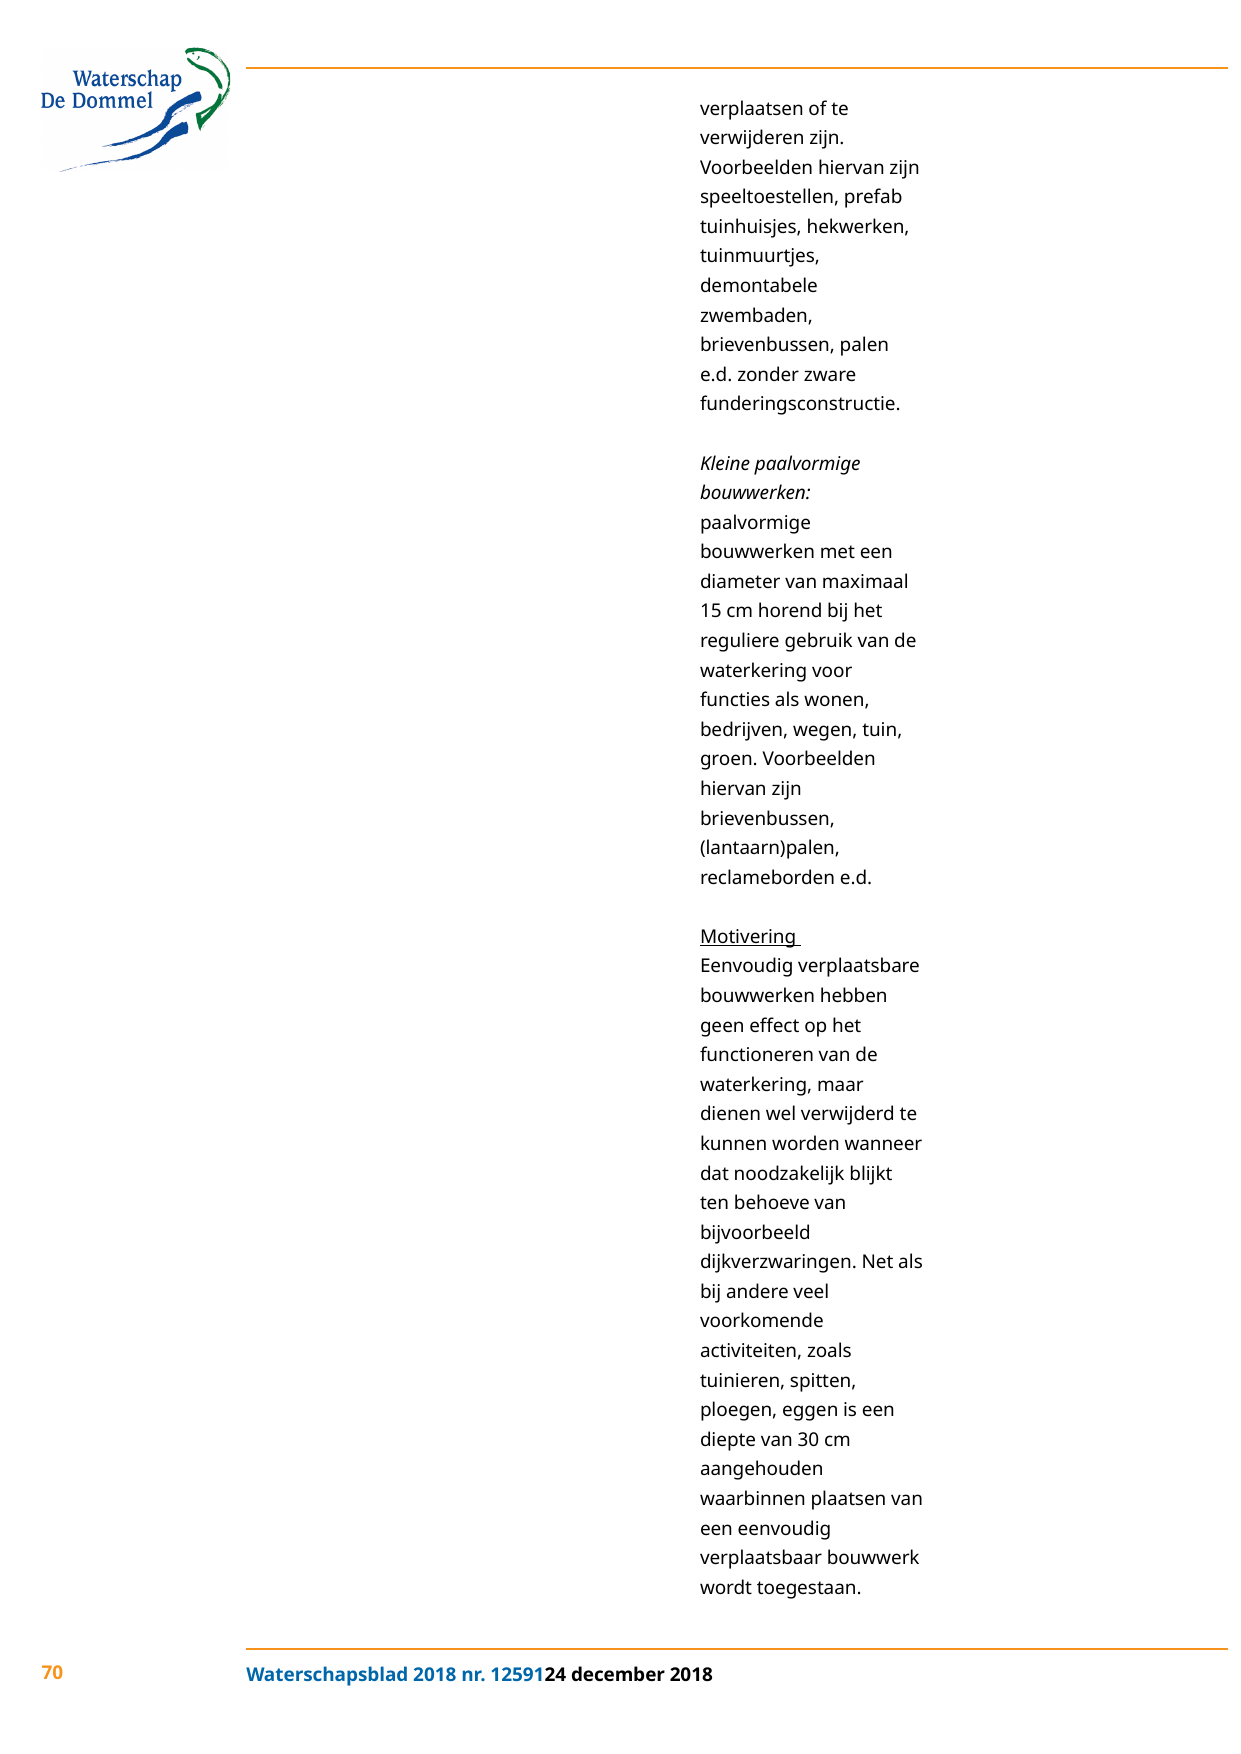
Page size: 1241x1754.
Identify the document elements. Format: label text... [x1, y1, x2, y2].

picture [41, 47, 231, 172]
table_cell [248, 95, 474, 1600]
table_cell [926, 95, 1152, 1600]
table_cell [474, 95, 700, 1600]
table_cell verplaatsen of te verwijderen zijn. Voorbeelden hiervan zijn speeltoestellen, prefab tuinhuisjes, hekwerken, tuinmuurtjes, demontabele zwembaden, brievenbussen, palen e.d. zonder zware funderingsconstructie. Kleine paalvormige bouwwerken: paalvormige bouwwerken met een diameter van maximaal 15 cm horend bij het reguliere gebruik van de waterkering voor functies als wonen, bedrijven, wegen, tuin, groen. Voorbeelden hiervan zijn brievenbussen, (lantaarn)palen, reclameborden e.d. Motivering Eenvoudig verplaatsbare bouwwerken hebben geen effect op het functioneren van de waterkering, maar dienen wel verwijderd te kunnen worden wanneer dat noodzakelijk blijkt ten behoeve van bijvoorbeeld dijkverzwaringen. Net als bij andere veel voorkomende activiteiten, zoals tuinieren, spitten, ploegen, eggen is een diepte van 30 cm aangehouden waarbinnen plaatsen van een eenvoudig verplaatsbaar bouwwerk wordt toegestaan. [700, 95, 926, 1600]
